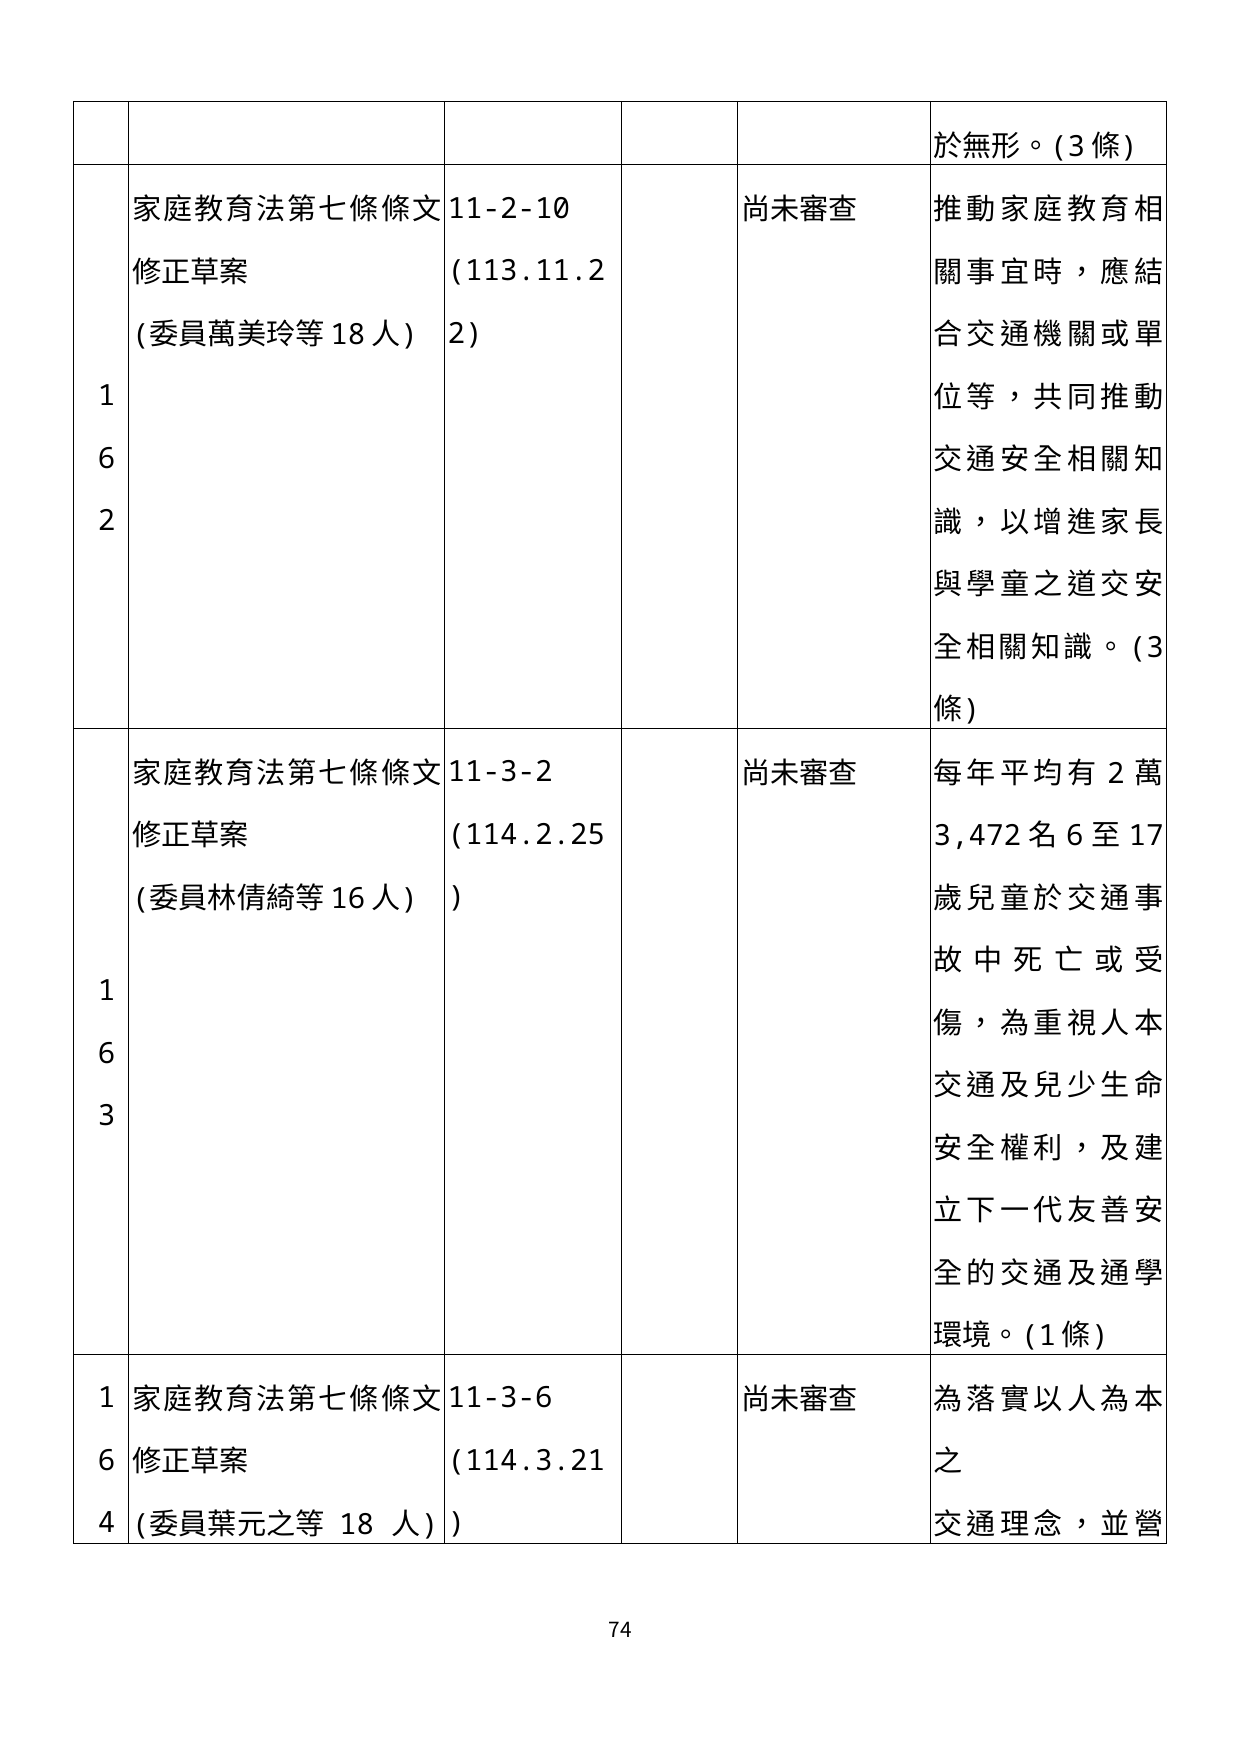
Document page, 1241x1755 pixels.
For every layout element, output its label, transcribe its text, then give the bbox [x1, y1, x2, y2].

table_cell 尚未審查 [738, 165, 930, 728]
table_cell 11-2-10 (113.11.22) [445, 165, 621, 728]
table_cell 11-3-6 (114.3.21) [445, 1355, 621, 1542]
table_cell 尚未審查 [738, 1355, 930, 1542]
table_cell 11-3-2 (114.2.25) [445, 729, 621, 1354]
table_cell 家庭教育法第七條條文修正草案 (委員葉元之等 18 人) [129, 1355, 444, 1542]
table_cell [74, 102, 128, 164]
table_cell [129, 102, 444, 164]
table_cell 每年平均有2萬3,472名6至17歲兒童於交通事故中死亡或受傷，為重視人本交通及兒少生命安全權利，及建立下一代友善安全的交通及通學環境。(1條) [931, 729, 1166, 1354]
table_cell [74, 165, 128, 728]
table_cell 家庭教育法第七條條文修正草案 (委員萬美玲等18人) [129, 165, 444, 728]
table_cell [622, 1355, 737, 1542]
table_cell [622, 165, 737, 728]
table_cell 為落實以人為本之 交通理念，並營 [931, 1355, 1166, 1542]
table_cell 家庭教育法第七條條文修正草案 (委員林倩綺等16人) [129, 729, 444, 1354]
table_cell 推動家庭教育相關事宜時，應結合交通機關或單位等，共同推動交通安全相關知識，以增進家長與學童之道交安全相關知識。(3條) [931, 165, 1166, 728]
table_cell [622, 729, 737, 1354]
table_cell [74, 729, 128, 1354]
table_cell [74, 1355, 128, 1542]
table_cell [622, 102, 737, 164]
table_cell 尚未審查 [738, 729, 930, 1354]
table_cell [445, 102, 621, 164]
table_cell [738, 102, 930, 164]
table_cell 於無形。(3條) [931, 102, 1166, 164]
